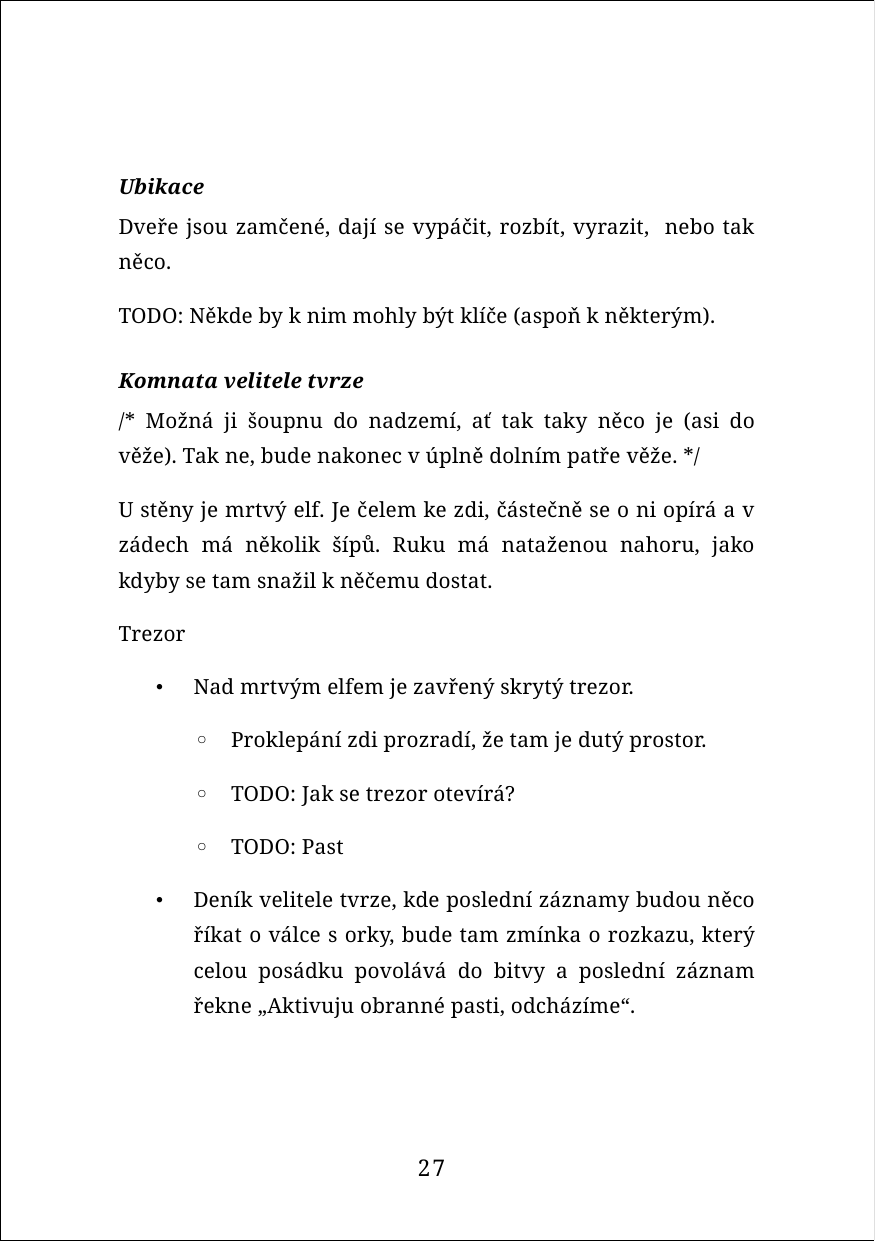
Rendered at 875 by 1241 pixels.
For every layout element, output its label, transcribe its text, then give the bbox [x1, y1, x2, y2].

text Dveře jsou zamčené, dají se vypáčit, rozbít, vyrazit, nebo tak něco. [118, 212, 756, 276]
text Trezor [118, 619, 756, 647]
list TODO: Past [193, 832, 756, 860]
list Deník velitele tvrze, kde poslední záznamy budou něco říkat o válce s orky, bude tam zmínka o rozkazu, který celou posádku povolává do bitvy a poslední záznam řekne „Aktivuju obranné pasti, odcházíme“. [156, 885, 756, 1020]
text U stěny je mrtvý elf. Je čelem ke zdi, částečně se o ni opírá a v zádech má několik šípů. Ruku má nataženou nahoru, jako kdyby se tam snažil k něčemu dostat. [118, 495, 756, 594]
list Nad mrtvým elfem je zavřený skrytý trezor. [156, 672, 756, 701]
list Proklepání zdi prozradí, že tam je dutý prostor. [193, 725, 756, 754]
subtitle Komnata velitele tvrze [118, 366, 756, 394]
list TODO: Jak se trezor otevírá? [193, 779, 756, 807]
text /* Možná ji šoupnu do nadzemí, ať tak taky něco je (asi do věže). Tak ne, bude nakonec v úplně dolním patře věže. */ [118, 406, 756, 470]
text TODO: Někde by k nim mohly být klíče (aspoň k některým). [118, 301, 756, 329]
subtitle Ubikace [118, 172, 756, 200]
